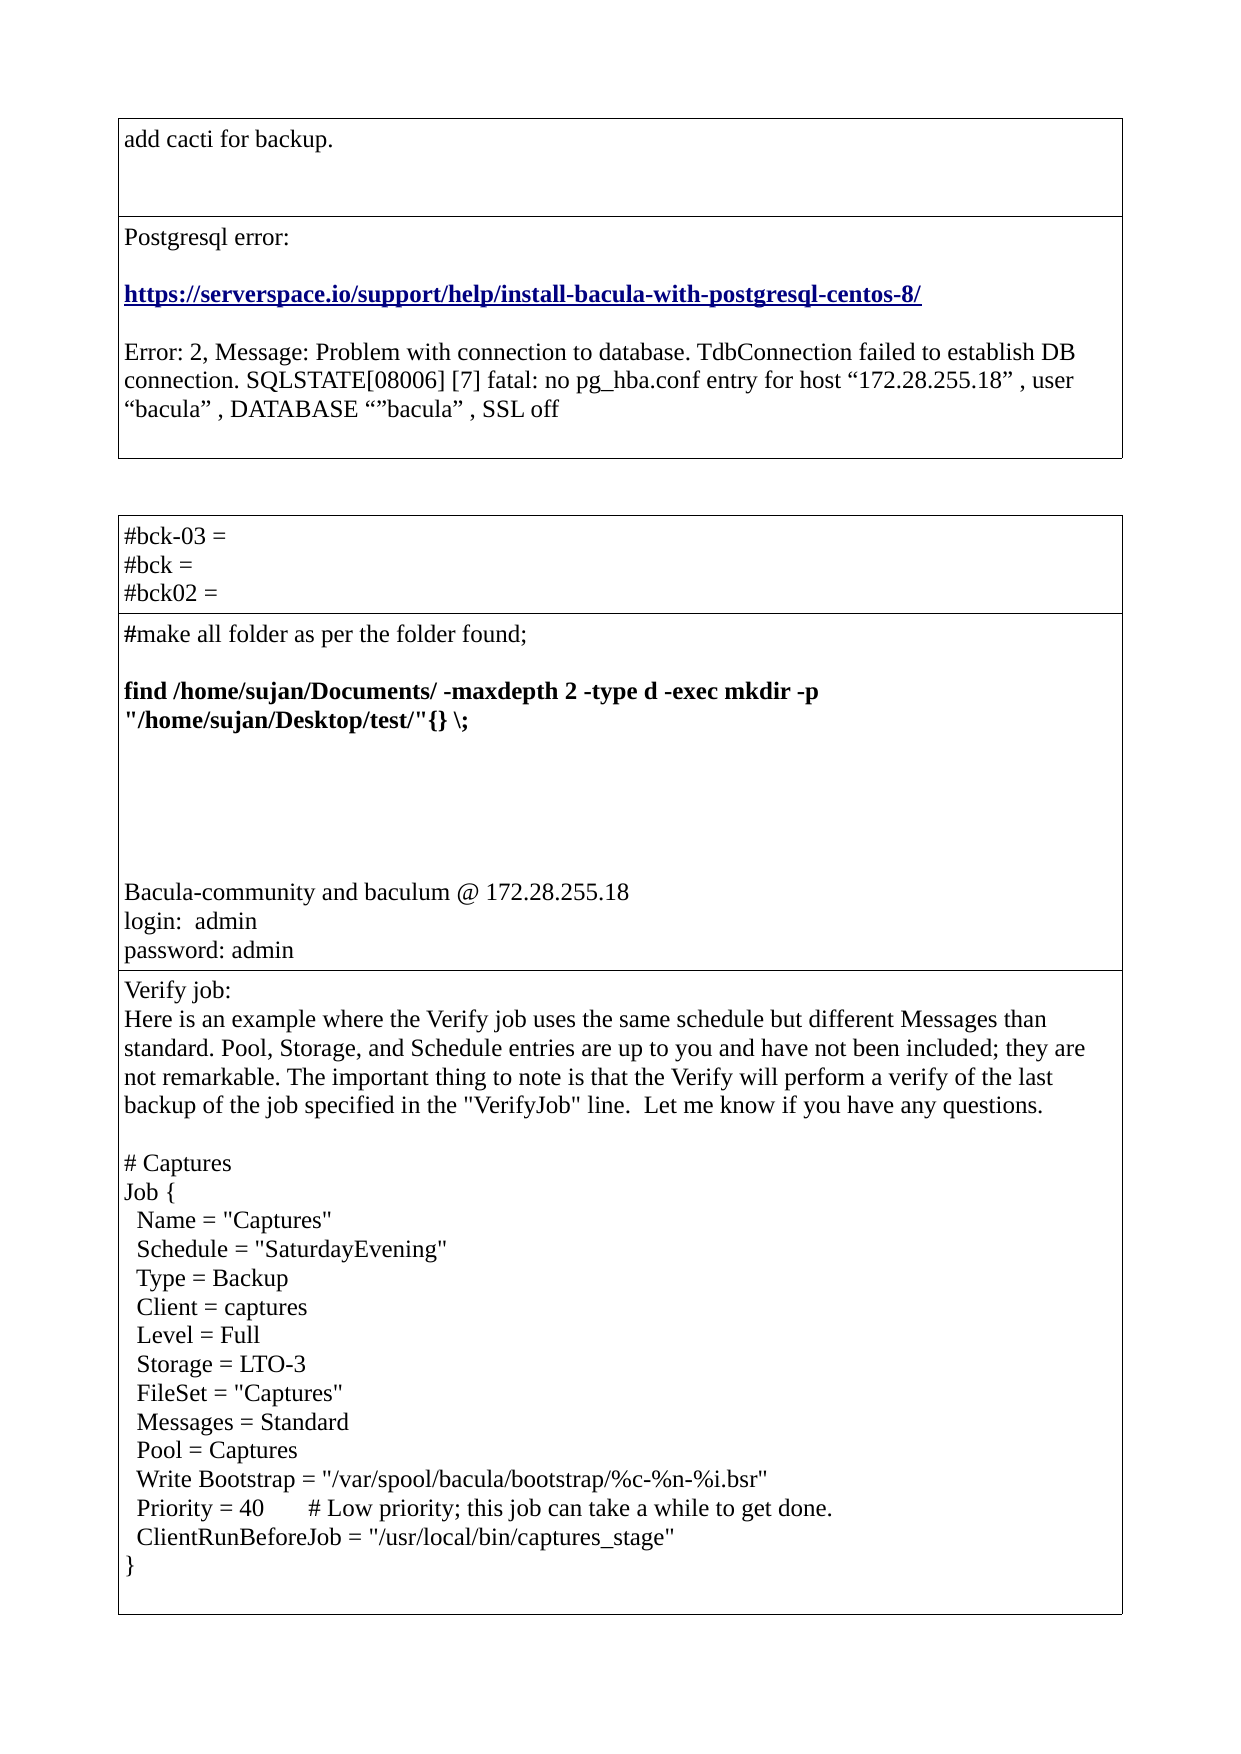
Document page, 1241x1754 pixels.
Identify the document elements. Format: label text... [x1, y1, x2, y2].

table_header #bck-03 = #bck = #bck02 = [119, 516, 1122, 613]
table_cell Verify job: Here is an example where the Verify job uses the same schedule but different Messages than standard. Pool, Storage, and Schedule entries are up to you and have not been included; they are not remarkable. The important thing to note is that the Verify will perform a verify of the last backup of the job specified in the "VerifyJob" line. Let me know if you have any questions. # Captures Job { Name = "Captures" Schedule = "SaturdayEvening" Type = Backup Client = captures Level = Full Storage = LTO-3 FileSet = "Captures" Messages = Standard Pool = Captures Write Bootstrap = "/var/spool/bacula/bootstrap/%c-%n-%i.bsr" Priority = 40 # Low priority; this job can take a while to get done. ClientRunBeforeJob = "/usr/local/bin/captures_stage" } [119, 971, 1122, 1613]
table_cell add cacti for backup. [119, 119, 1122, 216]
table_cell Postgresql error: https://serverspace.io/support/help/install-bacula-with-postgresql-centos-8/ Error: 2, Message: Problem with connection to database. TdbConnection failed to establish DB connection. SQLSTATE[08006] [7] fatal: no pg_hba.conf entry for host “172.28.255.18” , user “bacula” , DATABASE “”bacula” , SSL off [119, 217, 1122, 457]
table_cell #make all folder as per the folder found; find /home/sujan/Documents/ -maxdepth 2 -type d -exec mkdir -p "/home/sujan/Desktop/test/"{} \; Bacula-community and baculum @ 172.28.255.18 login: admin password: admin [119, 614, 1122, 969]
